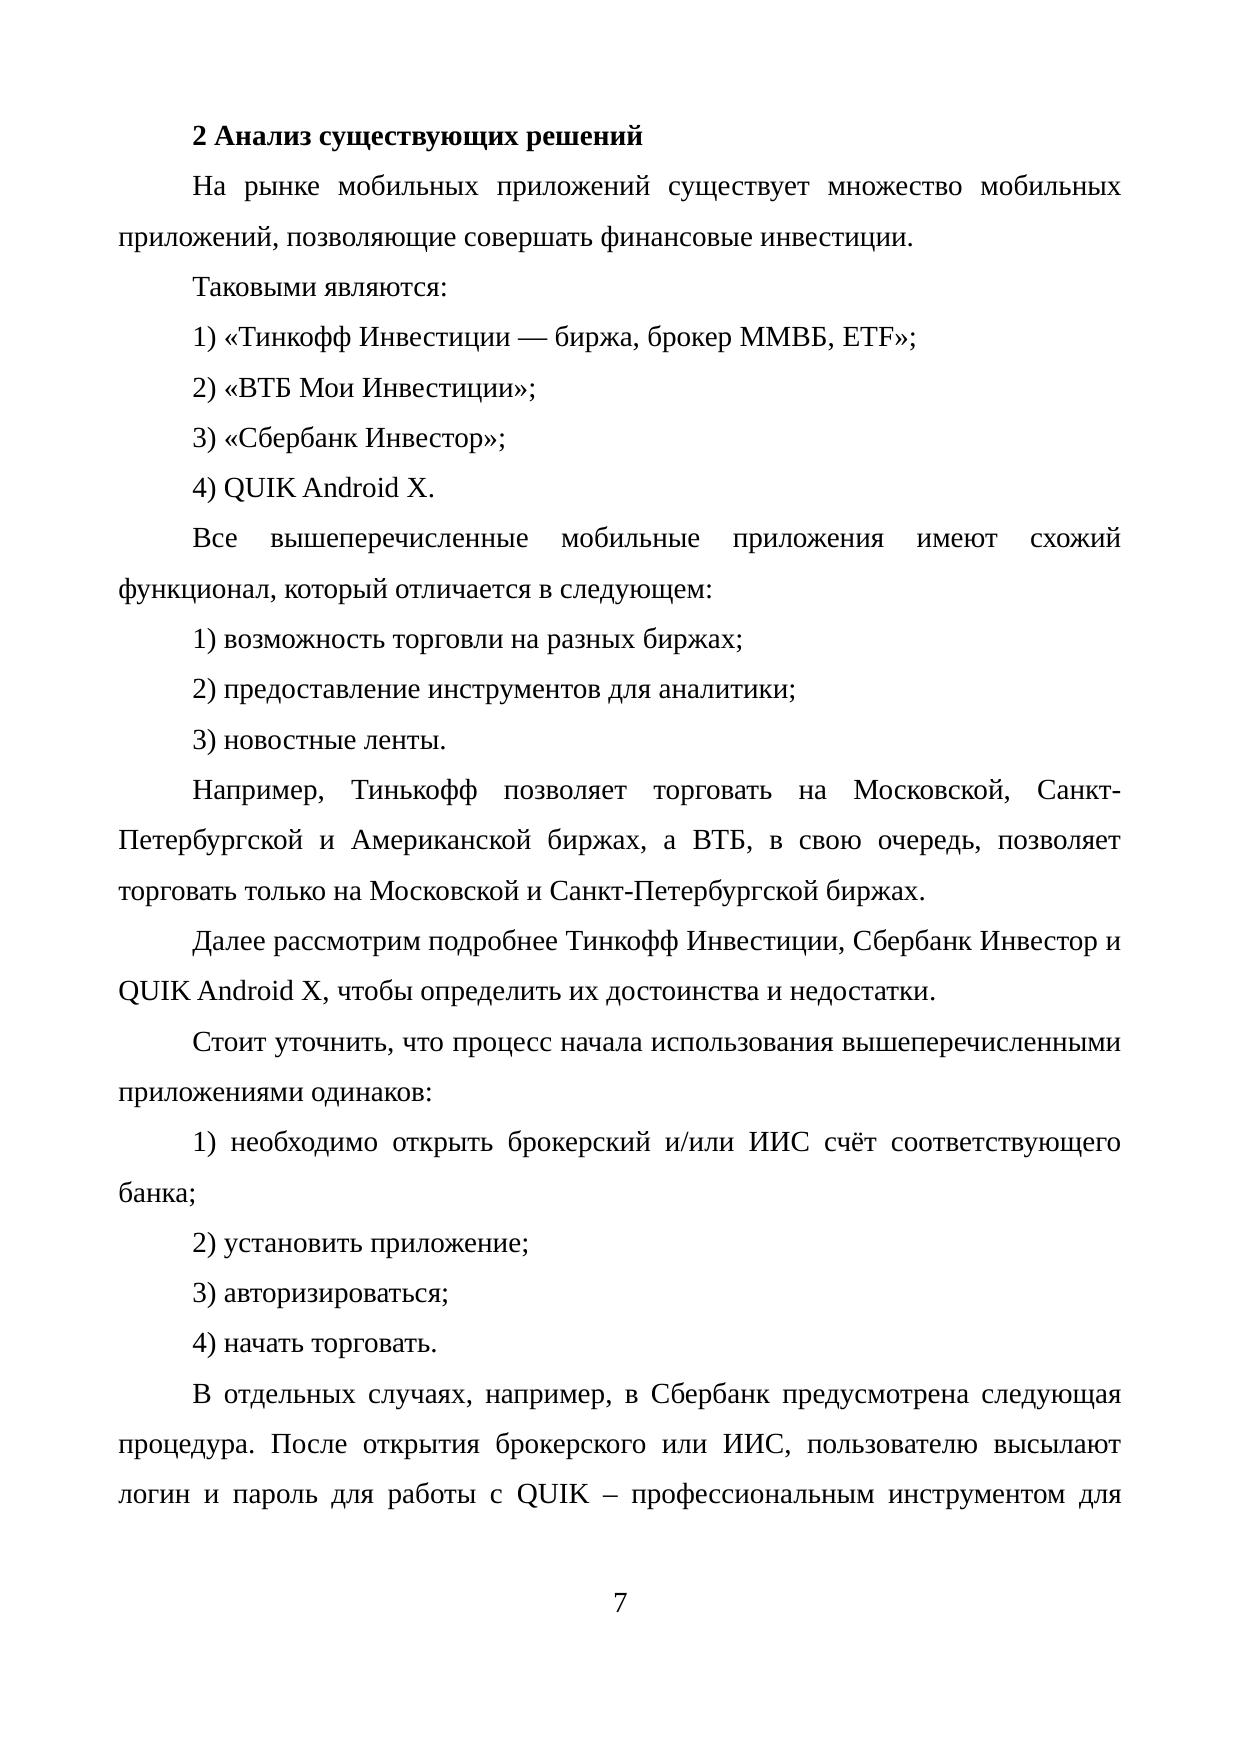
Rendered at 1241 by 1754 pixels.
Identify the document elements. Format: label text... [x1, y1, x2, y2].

text 2 Анализ существующих решений [118, 118, 1122, 152]
text 3) авторизироваться; [118, 1275, 1122, 1309]
text 3) новостные ленты. [118, 722, 1122, 755]
text 2) предоставление инструментов для аналитики; [118, 672, 1122, 705]
text 2) «ВТБ Мои Инвестиции»; [118, 370, 1122, 403]
text Далее рассмотрим подробнее Тинкофф Инвестиции, Сбербанк Инвестор и QUIK Android X, чтобы определить их достоинства и недостатки. [118, 923, 1122, 1007]
text 1) необходимо открыть брокерский и/или ИИС счёт соответствующего банка; [118, 1124, 1122, 1208]
text На рынке мобильных приложений существует множество мобильных приложений, позволяющие совершать финансовые инвестиции. [118, 168, 1122, 252]
text В отдельных случаях, например, в Сбербанк предусмотрена следующая процедура. После открытия брокерского или ИИС, пользователю высылают логин и пароль для работы с QUIK – профессиональным инструментом для [118, 1376, 1122, 1510]
text 4) начать торговать. [118, 1326, 1122, 1359]
text Таковыми являются: [118, 269, 1122, 303]
text Все вышеперечисленные мобильные приложения имеют схожий функционал, который отличается в следующем: [118, 521, 1122, 604]
text 4) QUIK Android X. [118, 470, 1122, 504]
text 1) «Тинкофф Инвестиции — биржа, брокер ММВБ, ETF»; [118, 319, 1122, 353]
text 2) установить приложение; [118, 1225, 1122, 1258]
text 3) «Сбербанк Инвестор»; [118, 420, 1122, 453]
text Например, Тинькофф позволяет торговать на Московской, Санкт-Петербургской и Американской биржах, а ВТБ, в свою очередь, позволяет торговать только на Московской и Санкт-Петербургской биржах. [118, 772, 1122, 906]
text 1) возможность торговли на разных биржах; [118, 621, 1122, 655]
text Стоит уточнить, что процесс начала использования вышеперечисленными приложениями одинаков: [118, 1024, 1122, 1108]
